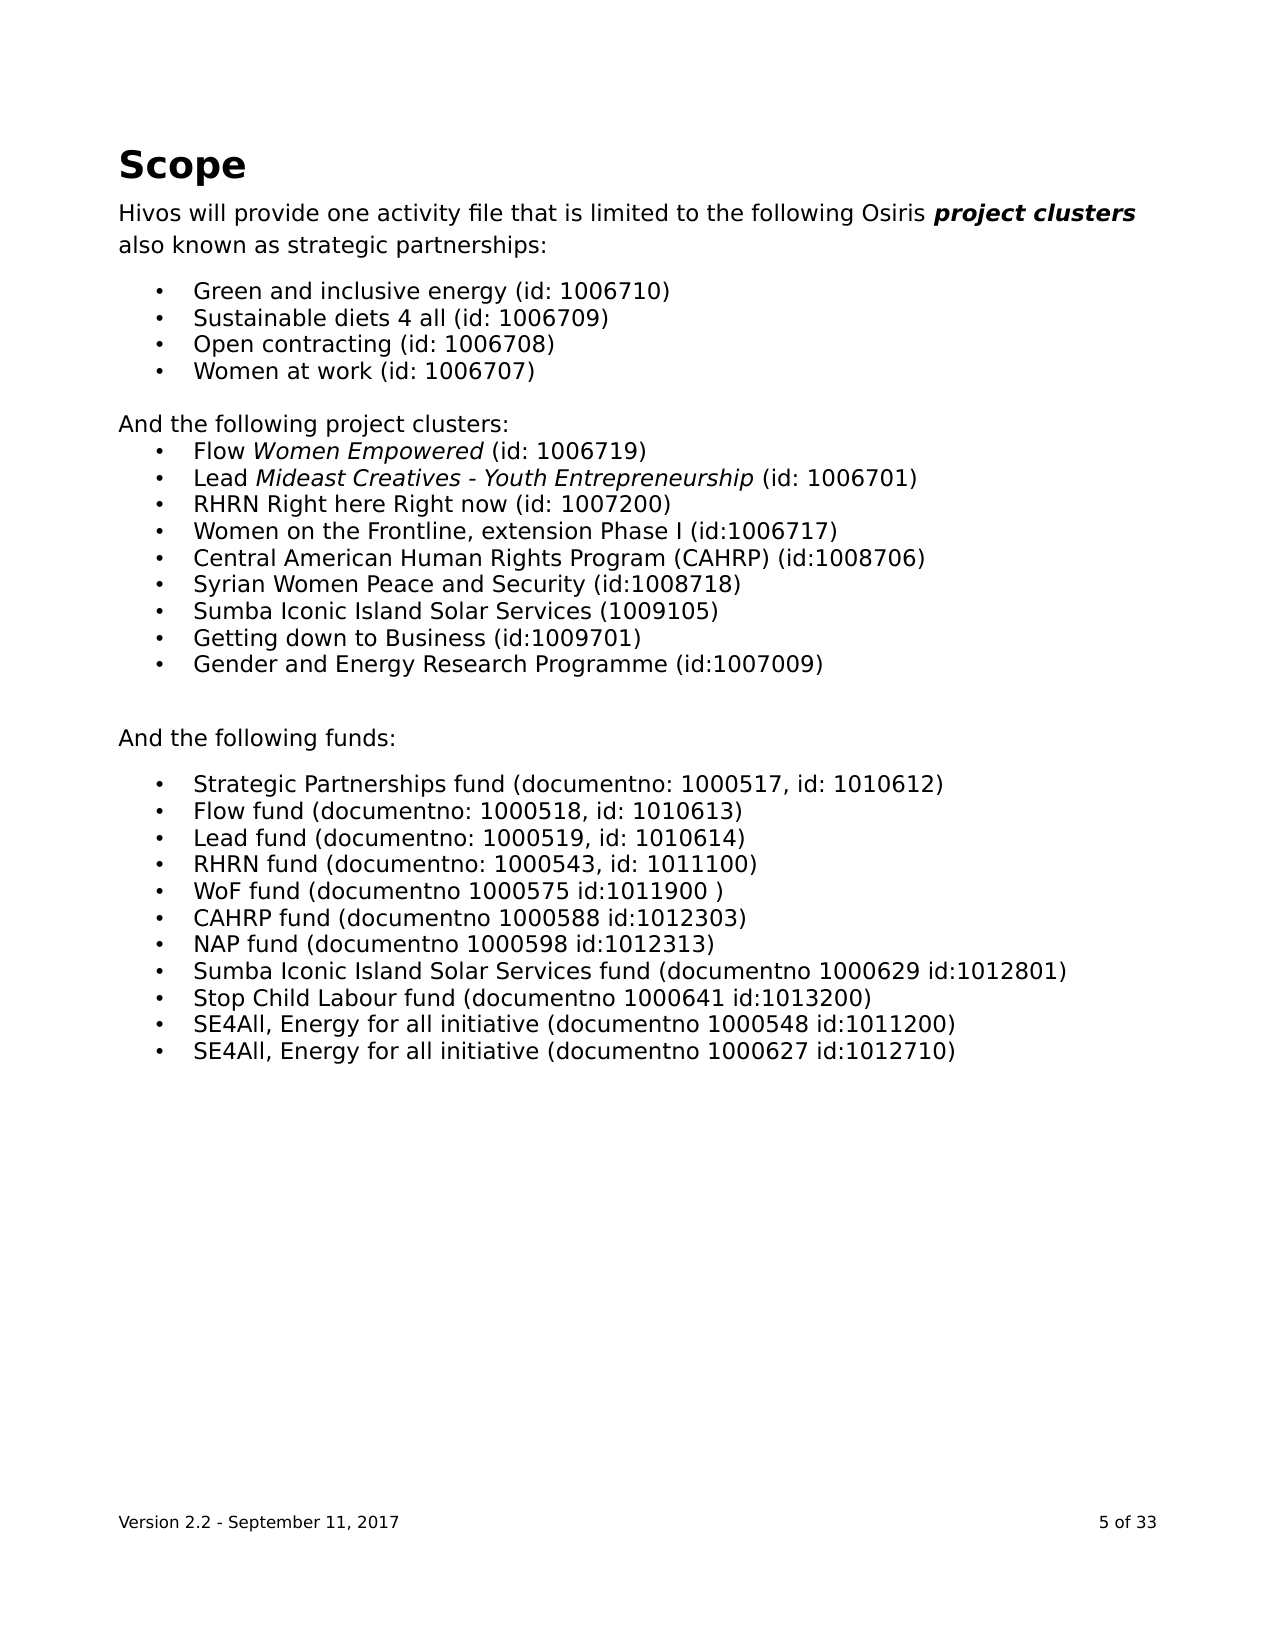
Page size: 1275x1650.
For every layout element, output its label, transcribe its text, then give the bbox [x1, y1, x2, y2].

list Sumba Iconic Island Solar Services fund (documentno 1000629 id:1012801) [156, 958, 1157, 985]
list Flow fund (documentno: 1000518, id: 1010613) [156, 798, 1157, 825]
list WoF fund (documentno 1000575 id:1011900 ) [156, 878, 1157, 905]
list Syrian Women Peace and Security (id:1008718) [156, 572, 1157, 598]
text Hivos will provide one activity file that is limited to the following Osiris project clusters also known as strategic partnerships: [118, 200, 1157, 258]
subtitle Scope [118, 143, 1157, 187]
list Green and inclusive energy (id: 1006710) [156, 278, 1157, 305]
list Sumba Iconic Island Solar Services (1009105) [156, 598, 1157, 625]
list Lead fund (documentno: 1000519, id: 1010614) [156, 825, 1157, 851]
list Flow Women Empowered (id: 1006719) [156, 438, 1157, 465]
list Women on the Frontline, extension Phase I (id:1006717) [156, 518, 1157, 545]
list SE4All, Energy for all initiative (documentno 1000627 id:1012710) [156, 1038, 1157, 1065]
list SE4All, Energy for all initiative (documentno 1000548 id:1011200) [156, 1011, 1157, 1038]
list Getting down to Business (id:1009701) [156, 625, 1157, 652]
list Central American Human Rights Program (CAHRP) (id:1008706) [156, 545, 1157, 572]
list Lead Mideast Creatives - Youth Entrepreneurship (id: 1006701) [156, 465, 1157, 492]
list Gender and Energy Research Programme (id:1007009) [156, 652, 1157, 678]
list Open contracting (id: 1006708) [156, 332, 1157, 358]
list Stop Child Labour fund (documentno 1000641 id:1013200) [156, 985, 1157, 1011]
list RHRN fund (documentno: 1000543, id: 1011100) [156, 851, 1157, 878]
list CAHRP fund (documentno 1000588 id:1012303) [156, 905, 1157, 931]
list NAP fund (documentno 1000598 id:1012313) [156, 931, 1157, 958]
list Strategic Partnerships fund (documentno: 1000517, id: 1010612) [156, 771, 1157, 798]
text And the following project clusters: [118, 412, 1157, 438]
list RHRN Right here Right now (id: 1007200) [156, 492, 1157, 518]
text And the following funds: [118, 725, 1157, 752]
list Sustainable diets 4 all (id: 1006709) [156, 305, 1157, 332]
list Women at work (id: 1006707) [156, 358, 1157, 385]
